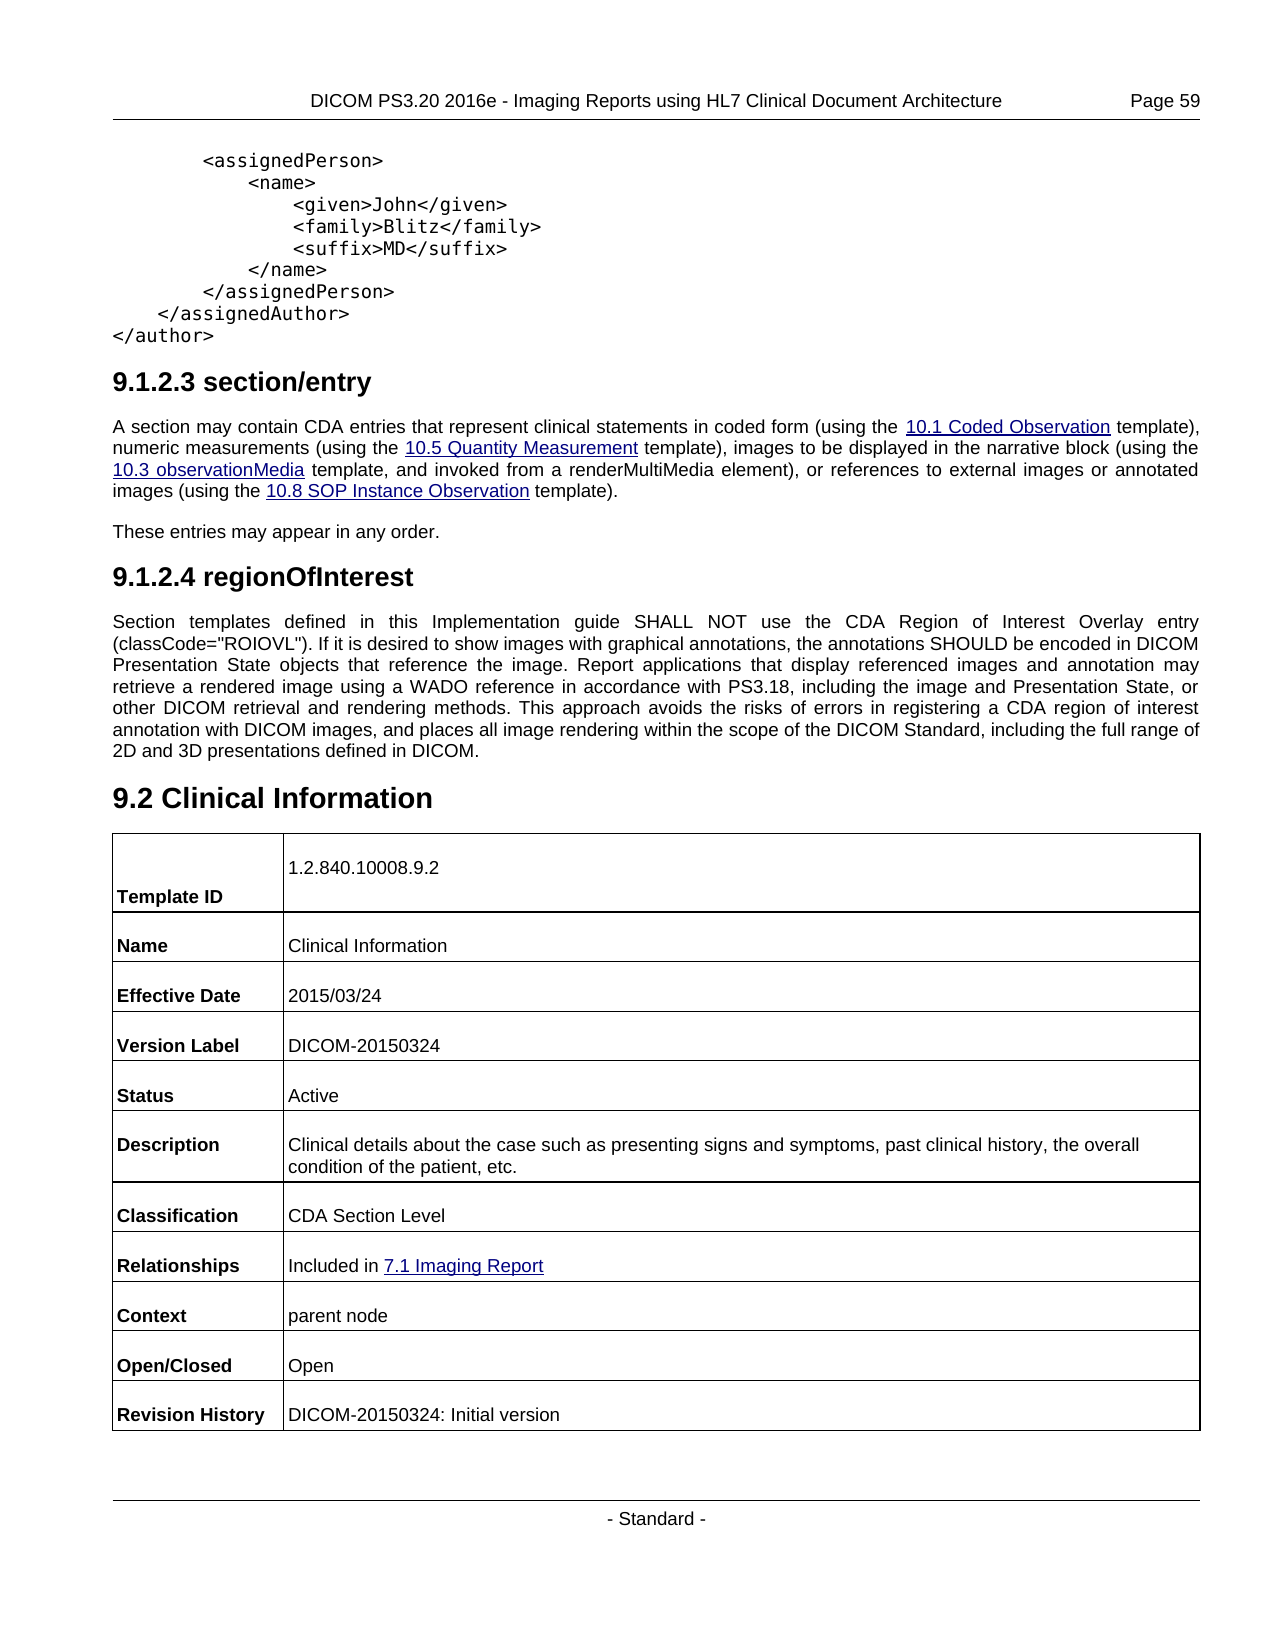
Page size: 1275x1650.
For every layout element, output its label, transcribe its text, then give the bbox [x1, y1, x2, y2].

table_cell DICOM-20150324: Initial version [284, 1381, 1199, 1430]
table_header Template ID [113, 834, 283, 911]
table_cell DICOM-20150324 [284, 1012, 1199, 1060]
table_cell CDA Section Level [284, 1183, 1199, 1231]
table_cell Status [113, 1061, 283, 1110]
table_cell parent node [284, 1282, 1199, 1330]
table_cell Clinical details about the case such as presenting signs and symptoms, past clinical history, the overall condition of the patient, etc. [284, 1111, 1199, 1181]
text <assignedPerson> <name> <given>John</given> <family>Blitz</family> <suffix>MD</suffix> </name> </assignedPerson> </assignedAuthor> </author> [112, 150, 1200, 347]
table_cell Relationships [113, 1232, 283, 1281]
table_cell Revision History [113, 1381, 283, 1430]
table_cell Included in 7.1 Imaging Report [284, 1232, 1199, 1281]
table_cell Clinical Information [284, 913, 1199, 961]
table_cell Classification [113, 1183, 283, 1231]
table_cell Effective Date [113, 962, 283, 1011]
text 9.1.2.3 section/entry [112, 366, 1200, 397]
text These entries may appear in any order. [112, 521, 1200, 542]
table_cell Open [284, 1331, 1199, 1380]
table_header 1.2.840.10008.9.2 [284, 834, 1199, 911]
table_cell Context [113, 1282, 283, 1330]
table_cell Open/Closed [113, 1331, 283, 1380]
table_cell Description [113, 1111, 283, 1181]
text Section templates defined in this Implementation guide SHALL NOT use the CDA Region of Interest Overlay entry (classCode="ROIOVL"). If it is desired to show images with graphical annotations, the annotations SHOULD be encoded in DICOM Presentation State objects that reference the image. Report applications that display referenced images and annotation may retrieve a rendered image using a WADO reference in accordance with PS3.18, including the image and Presentation State, or other DICOM retrieval and rendering methods. This approach avoids the risks of errors in registering a CDA region of interest annotation with DICOM images, and places all image rendering within the scope of the DICOM Standard, including the full range of 2D and 3D presentations defined in DICOM. [112, 611, 1200, 762]
table_cell Active [284, 1061, 1199, 1110]
text A section may contain CDA entries that represent clinical statements in coded form (using the 10.1 Coded Observation template), numeric measurements (using the 10.5 Quantity Measurement template), images to be displayed in the narrative block (using the 10.3 observationMedia template, and invoked from a renderMultiMedia element), or references to external images or annotated images (using the 10.8 SOP Instance Observation template). [112, 416, 1200, 502]
table_cell Version Label [113, 1012, 283, 1060]
table_cell 2015/03/24 [284, 962, 1199, 1011]
text 9.2 Clinical Information [112, 781, 1200, 814]
text 9.1.2.4 regionOfInterest [112, 561, 1200, 592]
table_cell Name [113, 913, 283, 961]
